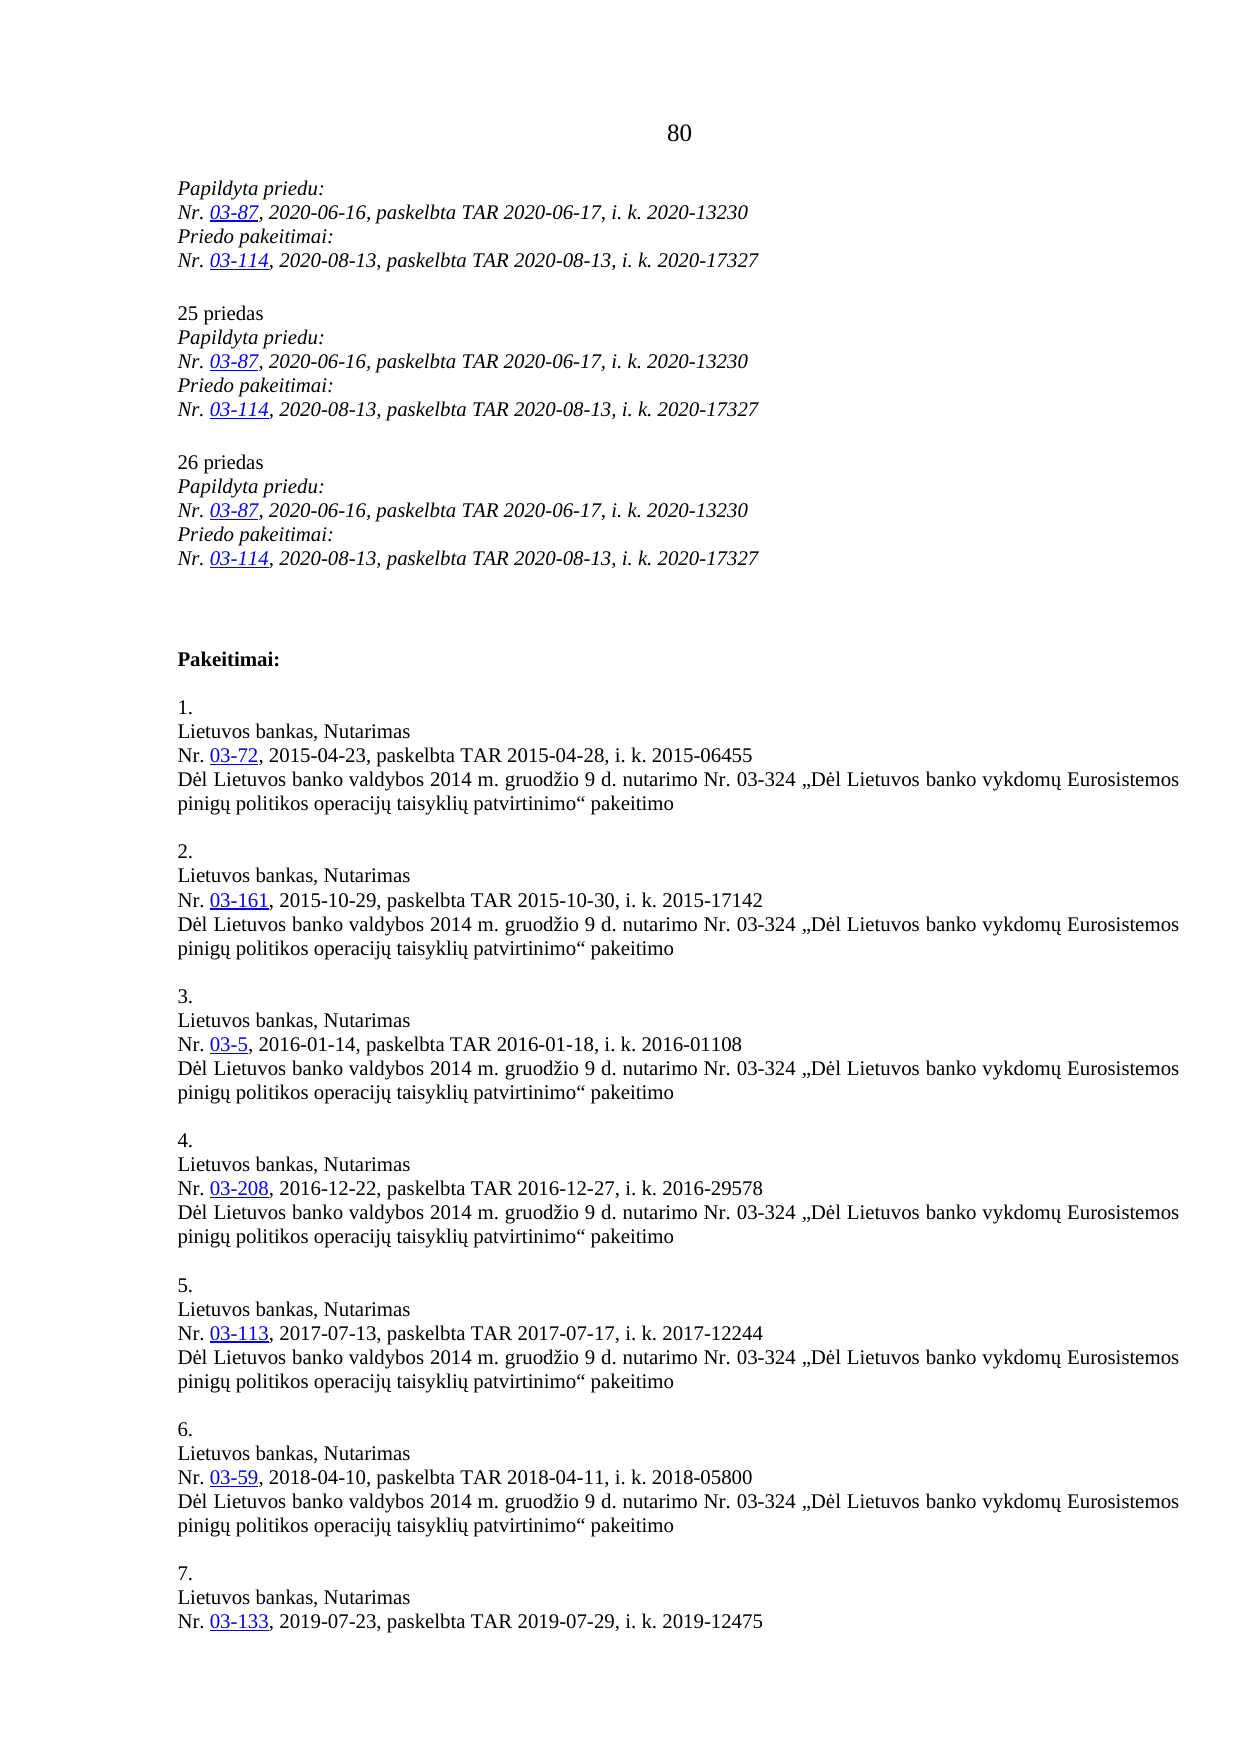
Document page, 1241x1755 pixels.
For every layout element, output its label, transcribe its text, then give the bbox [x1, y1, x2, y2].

text Pakeitimai: [177, 647, 1181, 671]
text Lietuvos bankas, Nutarimas [177, 1297, 1181, 1321]
text Lietuvos bankas, Nutarimas [177, 863, 1181, 887]
text Nr. 03-114, 2020-08-13, paskelbta TAR 2020-08-13, i. k. 2020-17327 [177, 248, 1181, 272]
text Nr. 03-208, 2016-12-22, paskelbta TAR 2016-12-27, i. k. 2016-29578 [177, 1176, 1181, 1200]
text Nr. 03-59, 2018-04-10, paskelbta TAR 2018-04-11, i. k. 2018-05800 [177, 1465, 1181, 1489]
text Priedo pakeitimai: [177, 224, 1181, 248]
text Lietuvos bankas, Nutarimas [177, 1441, 1181, 1465]
text Nr. 03-87, 2020-06-16, paskelbta TAR 2020-06-17, i. k. 2020-13230 [177, 349, 1181, 373]
text Papildyta priedu: [177, 474, 1181, 498]
text 6. [177, 1417, 1181, 1441]
text 7. [177, 1561, 1181, 1585]
text 1. [177, 695, 1181, 719]
text 2. [177, 839, 1181, 863]
text Nr. 03-87, 2020-06-16, paskelbta TAR 2020-06-17, i. k. 2020-13230 [177, 200, 1181, 224]
text Nr. 03-114, 2020-08-13, paskelbta TAR 2020-08-13, i. k. 2020-17327 [177, 546, 1181, 570]
text Dėl Lietuvos banko valdybos 2014 m. gruodžio 9 d. nutarimo Nr. 03-324 „Dėl Lietuvos banko vykdomų Eurosistemos pinigų politikos operacijų taisyklių patvirtinimo“ pakeitimo [177, 1345, 1181, 1393]
text Nr. 03-114, 2020-08-13, paskelbta TAR 2020-08-13, i. k. 2020-17327 [177, 397, 1181, 421]
text Dėl Lietuvos banko valdybos 2014 m. gruodžio 9 d. nutarimo Nr. 03-324 „Dėl Lietuvos banko vykdomų Eurosistemos pinigų politikos operacijų taisyklių patvirtinimo“ pakeitimo [177, 1056, 1181, 1104]
text Priedo pakeitimai: [177, 373, 1181, 397]
text Nr. 03-113, 2017-07-13, paskelbta TAR 2017-07-17, i. k. 2017-12244 [177, 1321, 1181, 1345]
text Nr. 03-87, 2020-06-16, paskelbta TAR 2020-06-17, i. k. 2020-13230 [177, 498, 1181, 522]
text Nr. 03-5, 2016-01-14, paskelbta TAR 2016-01-18, i. k. 2016-01108 [177, 1032, 1181, 1056]
text Dėl Lietuvos banko valdybos 2014 m. gruodžio 9 d. nutarimo Nr. 03-324 „Dėl Lietuvos banko vykdomų Eurosistemos pinigų politikos operacijų taisyklių patvirtinimo“ pakeitimo [177, 767, 1181, 815]
text Priedo pakeitimai: [177, 522, 1181, 546]
text 25 priedas [177, 301, 1181, 325]
text Lietuvos bankas, Nutarimas [177, 1585, 1181, 1609]
text Lietuvos bankas, Nutarimas [177, 1008, 1181, 1032]
text Lietuvos bankas, Nutarimas [177, 1152, 1181, 1176]
text Lietuvos bankas, Nutarimas [177, 719, 1181, 743]
text 26 priedas [177, 450, 1181, 474]
text 5. [177, 1272, 1181, 1297]
text Nr. 03-161, 2015-10-29, paskelbta TAR 2015-10-30, i. k. 2015-17142 [177, 887, 1181, 912]
text 3. [177, 984, 1181, 1008]
text Papildyta priedu: [177, 176, 1181, 200]
text Nr. 03-133, 2019-07-23, paskelbta TAR 2019-07-29, i. k. 2019-12475 [177, 1609, 1181, 1633]
text Nr. 03-72, 2015-04-23, paskelbta TAR 2015-04-28, i. k. 2015-06455 [177, 743, 1181, 767]
text Papildyta priedu: [177, 325, 1181, 349]
text Dėl Lietuvos banko valdybos 2014 m. gruodžio 9 d. nutarimo Nr. 03-324 „Dėl Lietuvos banko vykdomų Eurosistemos pinigų politikos operacijų taisyklių patvirtinimo“ pakeitimo [177, 1489, 1181, 1537]
text Dėl Lietuvos banko valdybos 2014 m. gruodžio 9 d. nutarimo Nr. 03-324 „Dėl Lietuvos banko vykdomų Eurosistemos pinigų politikos operacijų taisyklių patvirtinimo“ pakeitimo [177, 912, 1181, 960]
text 4. [177, 1128, 1181, 1152]
text Dėl Lietuvos banko valdybos 2014 m. gruodžio 9 d. nutarimo Nr. 03-324 „Dėl Lietuvos banko vykdomų Eurosistemos pinigų politikos operacijų taisyklių patvirtinimo“ pakeitimo [177, 1200, 1181, 1248]
